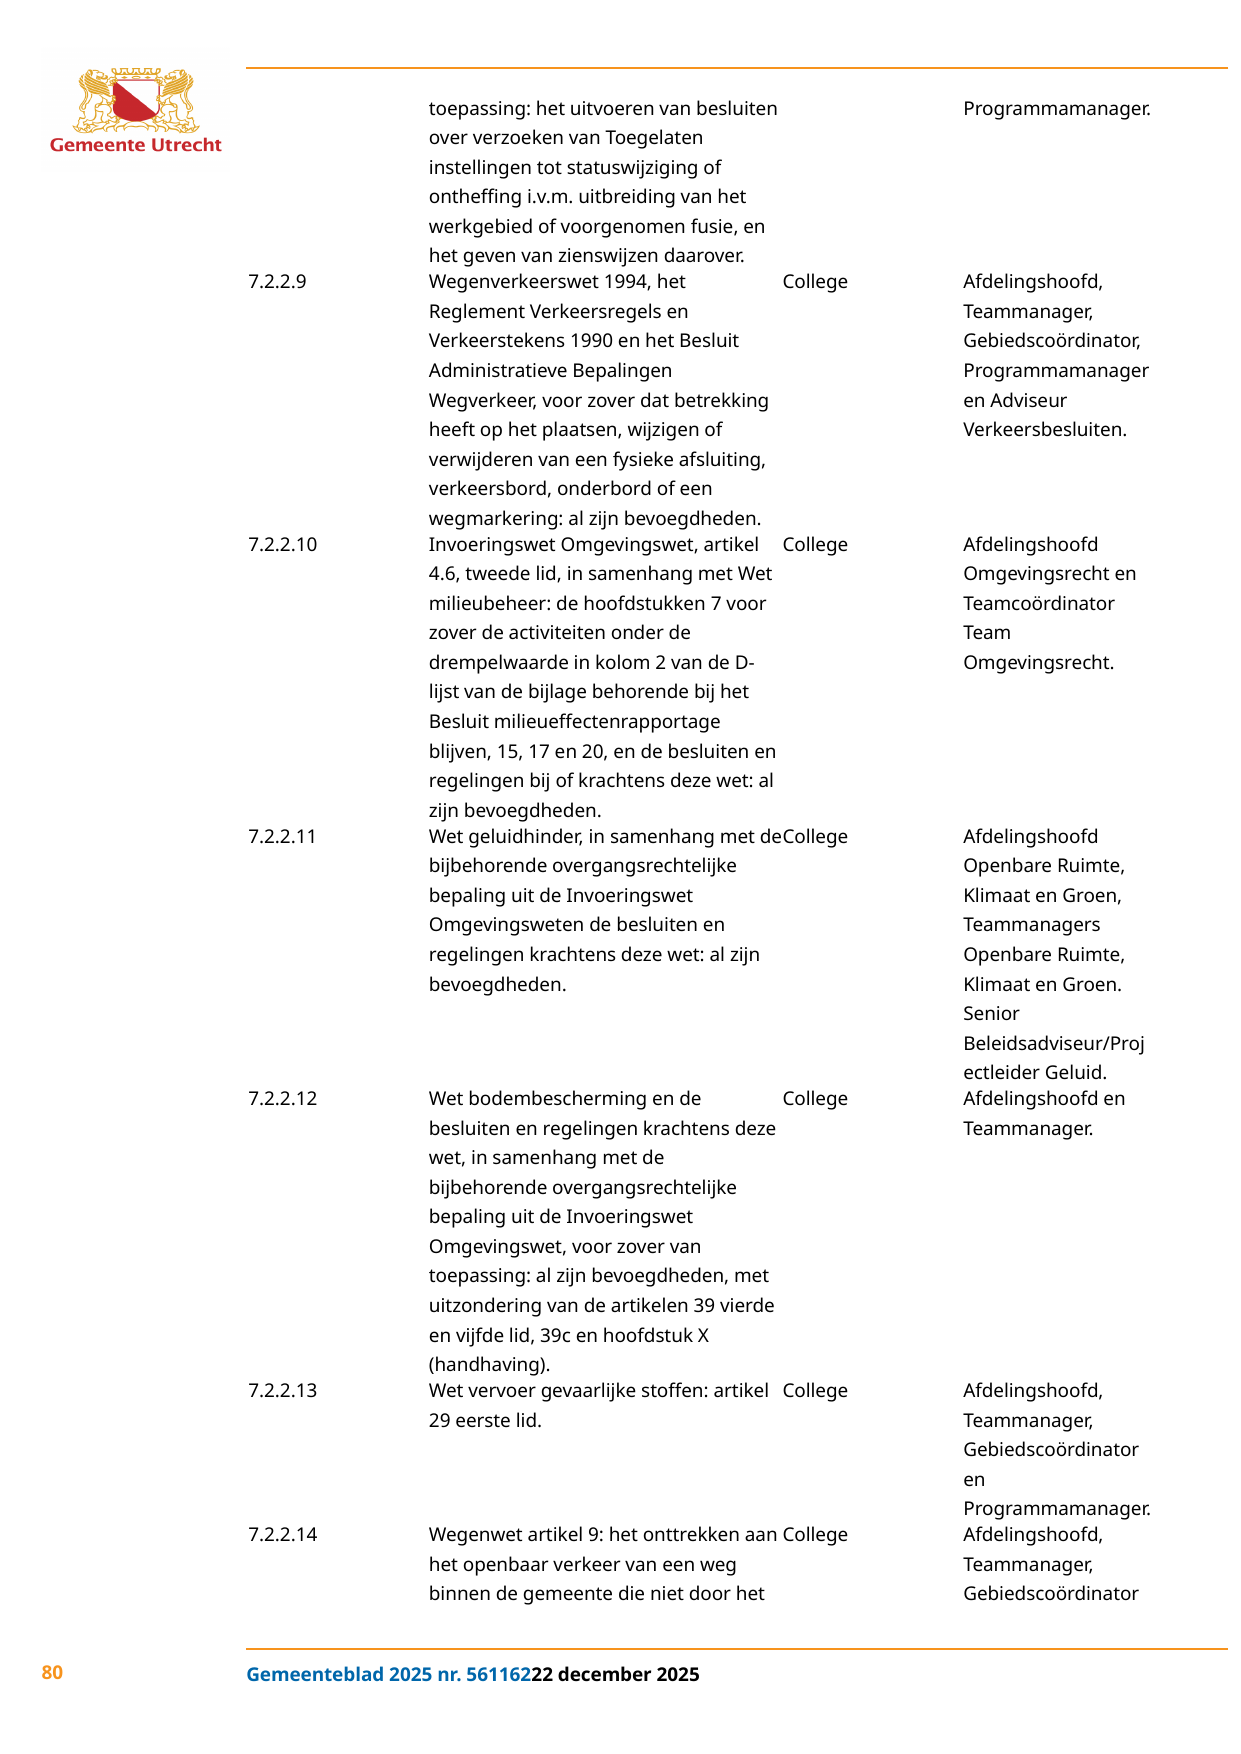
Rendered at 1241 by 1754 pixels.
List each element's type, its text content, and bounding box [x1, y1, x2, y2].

table_cell College [782, 823, 963, 1085]
table_cell 7.2.2.13 [248, 1377, 429, 1521]
table_cell 7.2.2.11 [248, 823, 429, 1085]
table_cell Afdelingshoofd, Teammanager, Gebiedscoördinator [963, 1521, 1152, 1606]
table_cell 7.2.2.10 [248, 531, 429, 823]
table_cell Wet geluidhinder, in samenhang met de bijbehorende overgangsrechtelijke bepaling uit de Invoeringswet Omgevingsweten de besluiten en regelingen krachtens deze wet: al zijn bevoegdheden. [429, 823, 782, 1085]
table_cell [248, 95, 429, 268]
picture [41, 47, 231, 172]
table_cell Wegenwet artikel 9: het onttrekken aan het openbaar verkeer van een weg binnen de gemeente die niet door het [429, 1521, 782, 1606]
table_cell College [782, 531, 963, 823]
table_cell College [782, 1085, 963, 1377]
table_cell College [782, 269, 963, 531]
table_cell Afdelingshoofd Openbare Ruimte, Klimaat en Groen, Teammanagers Openbare Ruimte, Klimaat en Groen. Senior Beleidsadviseur/Projectleider Geluid. [963, 823, 1152, 1085]
table_cell Afdelingshoofd, Teammanager, Gebiedscoördinator, Programmamanager en Adviseur Verkeersbesluiten. [963, 269, 1152, 531]
table_cell College [782, 1521, 963, 1606]
table_cell Invoeringswet Omgevingswet, artikel 4.6, tweede lid, in samenhang met Wet milieubeheer: de hoofdstukken 7 voor zover de activiteiten onder de drempelwaarde in kolom 2 van de D-lijst van de bijlage behorende bij het Besluit milieueffectenrapportage blijven, 15, 17 en 20, en de besluiten en regelingen bij of krachtens deze wet: al zijn bevoegdheden. [429, 531, 782, 823]
table_cell Wet vervoer gevaarlijke stoffen: artikel 29 eerste lid. [429, 1377, 782, 1521]
table_cell Wet bodembescherming en de besluiten en regelingen krachtens deze wet, in samenhang met de bijbehorende overgangsrechtelijke bepaling uit de Invoeringswet Omgevingswet, voor zover van toepassing: al zijn bevoegdheden, met uitzondering van de artikelen 39 vierde en vijfde lid, 39c en hoofdstuk X (handhaving). [429, 1085, 782, 1377]
table_cell Programmamanager. [963, 95, 1152, 268]
table_cell Afdelingshoofd en Teammanager. [963, 1085, 1152, 1377]
table_cell toepassing: het uitvoeren van besluiten over verzoeken van Toegelaten instellingen tot statuswijziging of ontheffing i.v.m. uitbreiding van het werkgebied of voorgenomen fusie, en het geven van zienswijzen daarover. [429, 95, 782, 268]
table_cell 7.2.2.9 [248, 269, 429, 531]
table_cell College [782, 1377, 963, 1521]
table_cell Afdelingshoofd, Teammanager, Gebiedscoördinator en Programmamanager. [963, 1377, 1152, 1521]
table_cell 7.2.2.12 [248, 1085, 429, 1377]
table_cell [782, 95, 963, 268]
table_cell Wegenverkeerswet 1994, het Reglement Verkeersregels en Verkeerstekens 1990 en het Besluit Administratieve Bepalingen Wegverkeer, voor zover dat betrekking heeft op het plaatsen, wijzigen of verwijderen van een fysieke afsluiting, verkeersbord, onderbord of een wegmarkering: al zijn bevoegdheden. [429, 269, 782, 531]
table_cell Afdelingshoofd Omgevingsrecht en Teamcoördinator Team Omgevingsrecht. [963, 531, 1152, 823]
table_cell 7.2.2.14 [248, 1521, 429, 1606]
